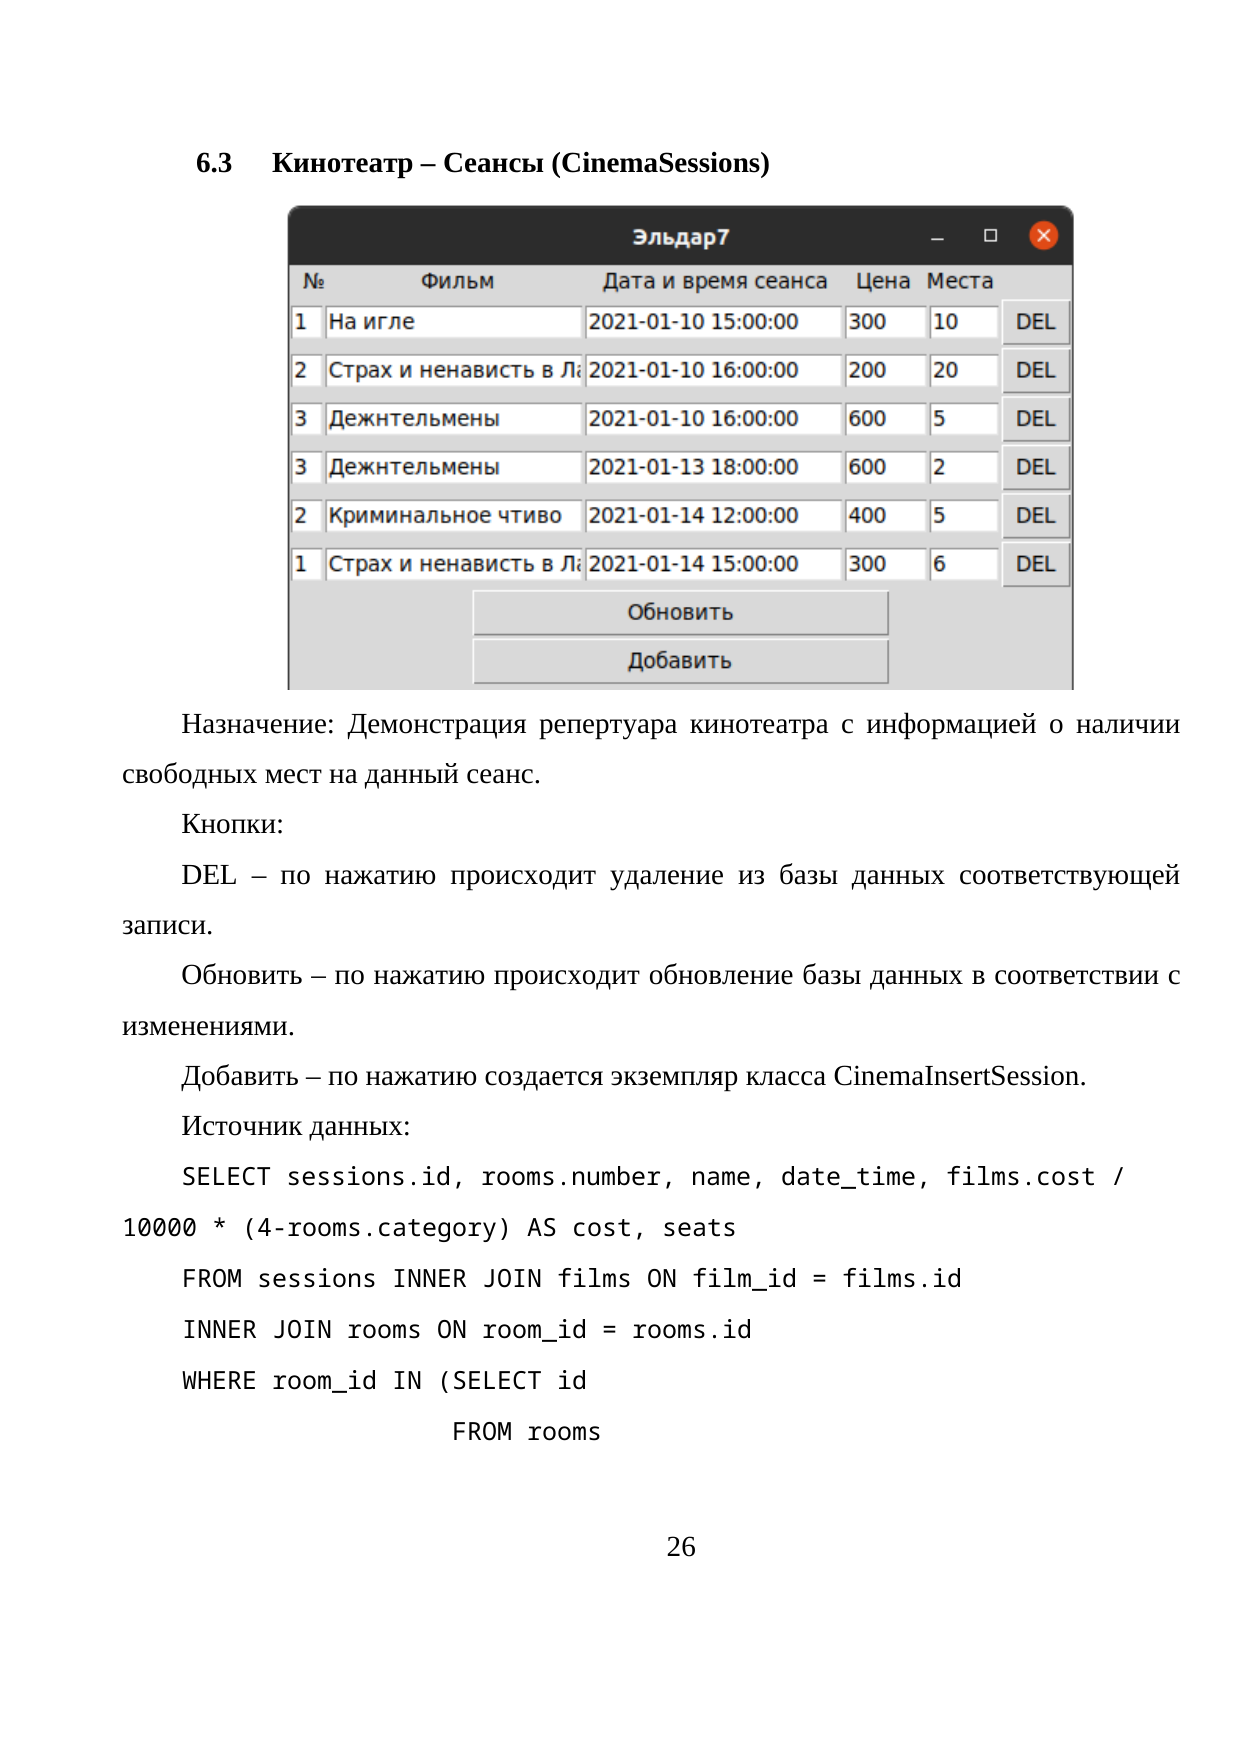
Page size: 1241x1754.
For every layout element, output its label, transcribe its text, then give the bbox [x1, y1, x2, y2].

subtitle Кинотеатр – Сеансы (CinemaSessions) [196, 145, 1181, 178]
text Источник данных: [122, 1108, 1181, 1142]
text SELECT sessions.id, rooms.number, name, date_time, films.cost / 10000 * (4-rooms.category) AS cost, seats FROM sessions INNER JOIN films ON film_id = films.id INNER JOIN rooms ON room_id = rooms.id WHERE room_id IN (SELECT id FROM rooms [122, 1159, 1181, 1448]
text Кнопки: [122, 807, 1181, 840]
text DEL – по нажатию происходит удаление из базы данных соответствующей записи. [122, 857, 1181, 941]
text Назначение: Демонстрация репертуара кинотеатра с информацией о наличии свободных мест на данный сеанс. [122, 706, 1181, 790]
text Добавить – по нажатию создается экземпляр класса CinemaInsertSession. [122, 1058, 1181, 1092]
text Обновить – по нажатию происходит обновление базы данных в соответствии с изменениями. [122, 957, 1181, 1041]
picture [274, 195, 1088, 690]
